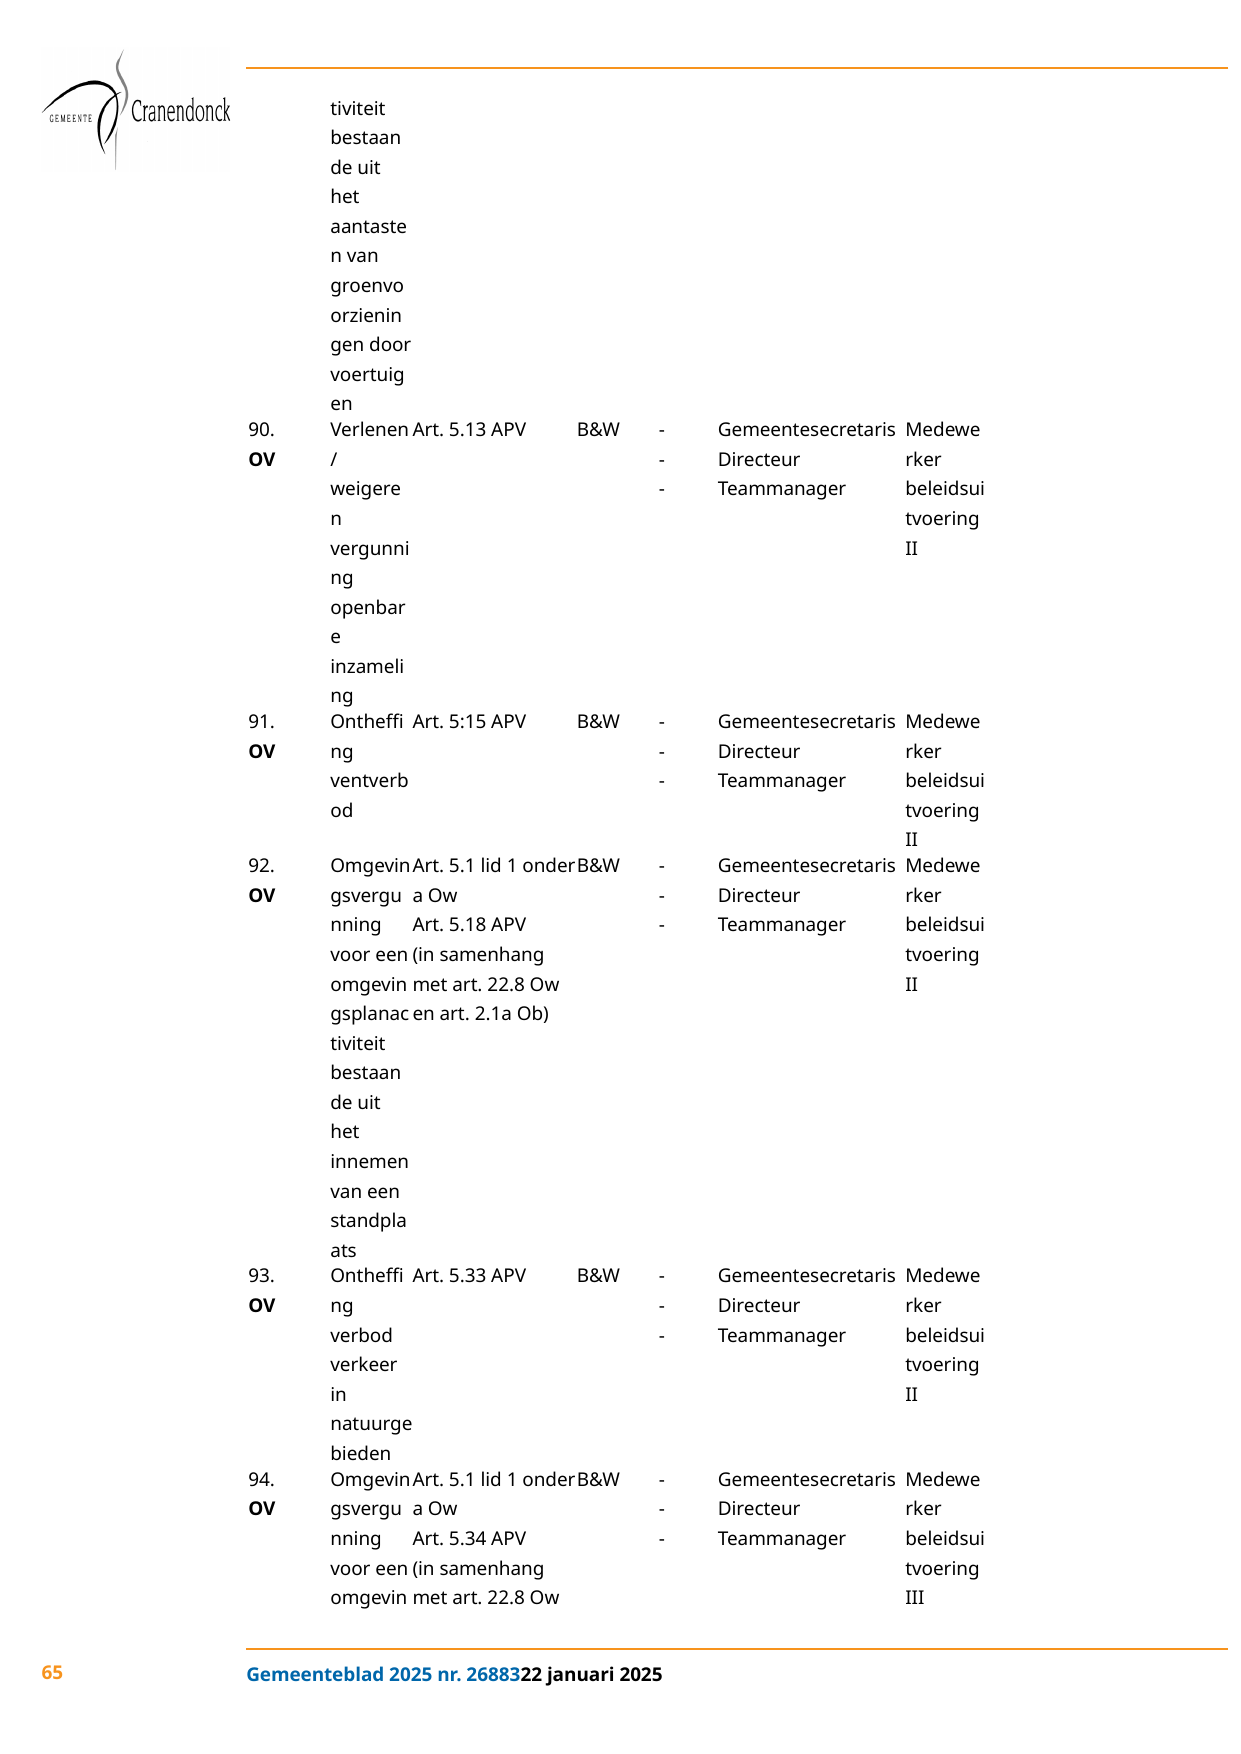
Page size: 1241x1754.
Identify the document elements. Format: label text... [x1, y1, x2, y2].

table_cell Gemeentesecretaris Directeur Teammanager [659, 1263, 905, 1466]
table_cell [987, 853, 1152, 1263]
table_cell Gemeentesecretaris Directeur Teammanager [659, 416, 905, 708]
table_cell Verlenen/weigeren vergunning openbare inzameling [330, 416, 412, 708]
table_cell [987, 708, 1152, 852]
table_cell [987, 95, 1152, 416]
table_cell Art. 5.1 lid 1 onder a Ow Art. 5.18 APV (in samenhang met art. 22.8 Ow en art. 2.1a Ob) [412, 853, 577, 1263]
table_cell [577, 95, 659, 416]
table_cell Art. 5:15 APV [412, 708, 577, 852]
table_cell [987, 1263, 1152, 1466]
table_cell Medewerker beleidsuitvoering II [905, 853, 987, 1263]
table_cell Medewerker beleidsuitvoering III [905, 1466, 987, 1610]
table_cell Gemeentesecretaris Directeur Teammanager [659, 1466, 905, 1610]
table_cell 90. OV [248, 416, 330, 708]
table_cell Medewerker beleidsuitvoering II [905, 416, 987, 708]
table_cell B&W [577, 1263, 659, 1466]
table_cell Gemeentesecretaris Directeur Teammanager [659, 708, 905, 852]
table_cell B&W [577, 708, 659, 852]
table_cell [248, 95, 330, 416]
picture [41, 47, 231, 172]
table_cell [905, 95, 987, 416]
table_cell Gemeentesecretaris Directeur Teammanager [659, 853, 905, 1263]
table_cell [987, 1466, 1152, 1610]
table_cell B&W [577, 416, 659, 708]
table_cell Medewerker beleidsuitvoering II [905, 708, 987, 852]
table_cell Ontheffing ventverbod [330, 708, 412, 852]
table_cell Art. 5.33 APV [412, 1263, 577, 1466]
table_cell [412, 95, 577, 416]
table_cell B&W [577, 853, 659, 1263]
table_cell 91. OV [248, 708, 330, 852]
table_cell Medewerker beleidsuitvoering II [905, 1263, 987, 1466]
table_cell Art. 5.1 lid 1 onder a Ow Art. 5.34 APV (in samenhang met art. 22.8 Ow [412, 1466, 577, 1610]
table_cell Omgevingsvergunning voor een omgevin [330, 1466, 412, 1610]
table_cell 92. OV [248, 853, 330, 1263]
table_cell tiviteit bestaande uit het aantasten van groenvoorzieningen door voertuigen [330, 95, 412, 416]
table_cell 94. OV [248, 1466, 330, 1610]
table_cell [987, 416, 1152, 708]
table_cell Ontheffing verbod verkeer in natuurgebieden [330, 1263, 412, 1466]
table_cell Art. 5.13 APV [412, 416, 577, 708]
table_cell Omgevingsvergunning voor een omgevingsplanactiviteit bestaande uit het innemen van een standplaats [330, 853, 412, 1263]
table_cell B&W [577, 1466, 659, 1610]
table_cell 93. OV [248, 1263, 330, 1466]
table_cell [659, 95, 905, 416]
